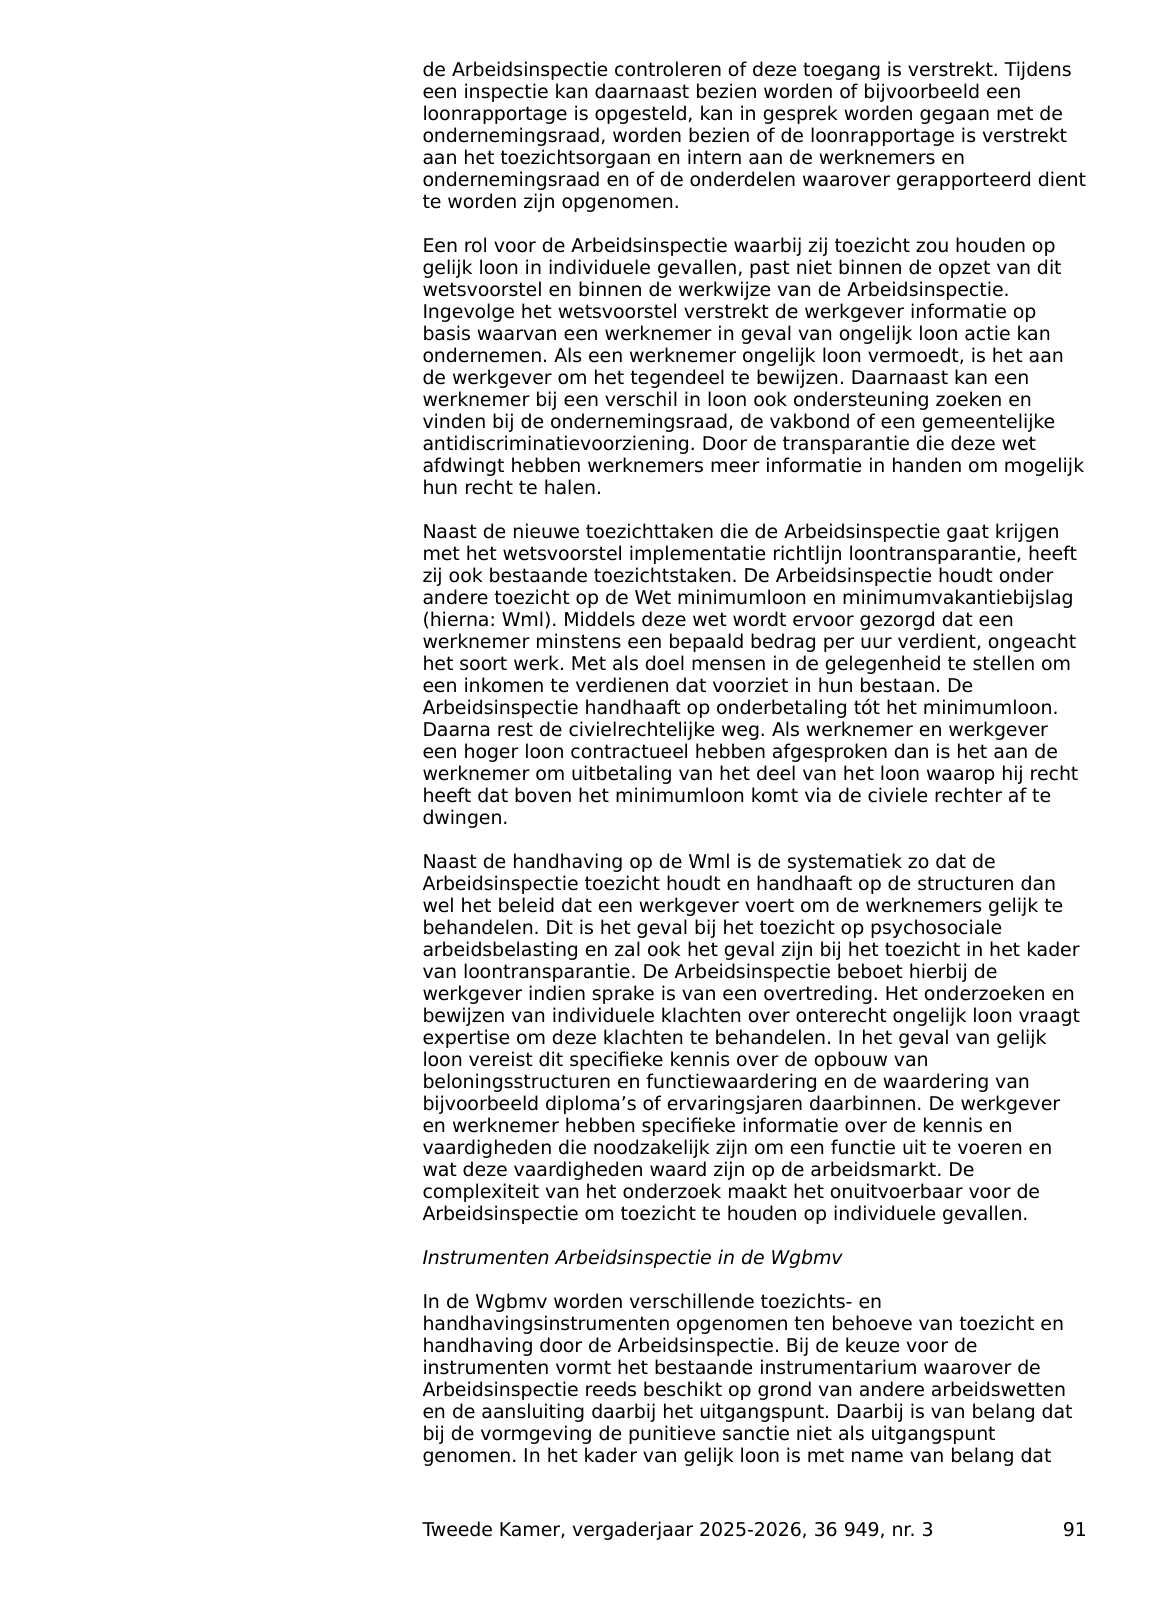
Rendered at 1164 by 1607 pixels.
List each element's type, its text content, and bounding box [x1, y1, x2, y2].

text de Arbeidsinspectie controleren of deze toegang is verstrekt. Tijdens een inspectie kan daarnaast bezien worden of bijvoorbeeld een loonrapportage is opgesteld, kan in gesprek worden gegaan met de ondernemingsraad, worden bezien of de loonrapportage is verstrekt aan het toezichtsorgaan en intern aan de werknemers en ondernemingsraad en of de onderdelen waarover gerapporteerd dient te worden zijn opgenomen. [422, 59, 1087, 213]
text In de Wgbmv worden verschillende toezichts- en handhavingsinstrumenten opgenomen ten behoeve van toezicht en handhaving door de Arbeidsinspectie. Bij de keuze voor de instrumenten vormt het bestaande instrumentarium waarover de Arbeidsinspectie reeds beschikt op grond van andere arbeidswetten en de aansluiting daarbij het uitgangspunt. Daarbij is van belang dat bij de vormgeving de punitieve sanctie niet als uitgangspunt genomen. In het kader van gelijk loon is met name van belang dat [422, 1291, 1087, 1467]
text Een rol voor de Arbeidsinspectie waarbij zij toezicht zou houden op gelijk loon in individuele gevallen, past niet binnen de opzet van dit wetsvoorstel en binnen de werkwijze van de Arbeidsinspectie. Ingevolge het wetsvoorstel verstrekt de werkgever informatie op basis waarvan een werknemer in geval van ongelijk loon actie kan ondernemen. Als een werknemer ongelijk loon vermoedt, is het aan de werkgever om het tegendeel te bewijzen. Daarnaast kan een werknemer bij een verschil in loon ook ondersteuning zoeken en vinden bij de ondernemingsraad, de vakbond of een gemeentelijke antidiscriminatievoorziening. Door de transparantie die deze wet afdwingt hebben werknemers meer informatie in handen om mogelijk hun recht te halen. [422, 235, 1087, 499]
text Naast de nieuwe toezichttaken die de Arbeidsinspectie gaat krijgen met het wetsvoorstel implementatie richtlijn loontransparantie, heeft zij ook bestaande toezichtstaken. De Arbeidsinspectie houdt onder andere toezicht op de Wet minimumloon en minimumvakantiebijslag (hierna: Wml). Middels deze wet wordt ervoor gezorgd dat een werknemer minstens een bepaald bedrag per uur verdient, ongeacht het soort werk. Met als doel mensen in de gelegenheid te stellen om een inkomen te verdienen dat voorziet in hun bestaan. De Arbeidsinspectie handhaaft op onderbetaling tót het minimumloon. Daarna rest de civielrechtelijke weg. Als werknemer en werkgever een hoger loon contractueel hebben afgesproken dan is het aan de werknemer om uitbetaling van het deel van het loon waarop hij recht heeft dat boven het minimumloon komt via de civiele rechter af te dwingen. [422, 521, 1087, 829]
text Naast de handhaving op de Wml is de systematiek zo dat de Arbeidsinspectie toezicht houdt en handhaaft op de structuren dan wel het beleid dat een werkgever voert om de werknemers gelijk te behandelen. Dit is het geval bij het toezicht op psychosociale arbeidsbelasting en zal ook het geval zijn bij het toezicht in het kader van loontransparantie. De Arbeidsinspectie beboet hierbij de werkgever indien sprake is van een overtreding. Het onderzoeken en bewijzen van individuele klachten over onterecht ongelijk loon vraagt expertise om deze klachten te behandelen. In het geval van gelijk loon vereist dit specifieke kennis over de opbouw van beloningsstructuren en functiewaardering en de waardering van bijvoorbeeld diploma’s of ervaringsjaren daarbinnen. De werkgever en werknemer hebben specifieke informatie over de kennis en vaardigheden die noodzakelijk zijn om een functie uit te voeren en wat deze vaardigheden waard zijn op de arbeidsmarkt. De complexiteit van het onderzoek maakt het onuitvoerbaar voor de Arbeidsinspectie om toezicht te houden op individuele gevallen. [422, 851, 1087, 1224]
subtitle Instrumenten Arbeidsinspectie in de Wgbmv [422, 1247, 1087, 1269]
